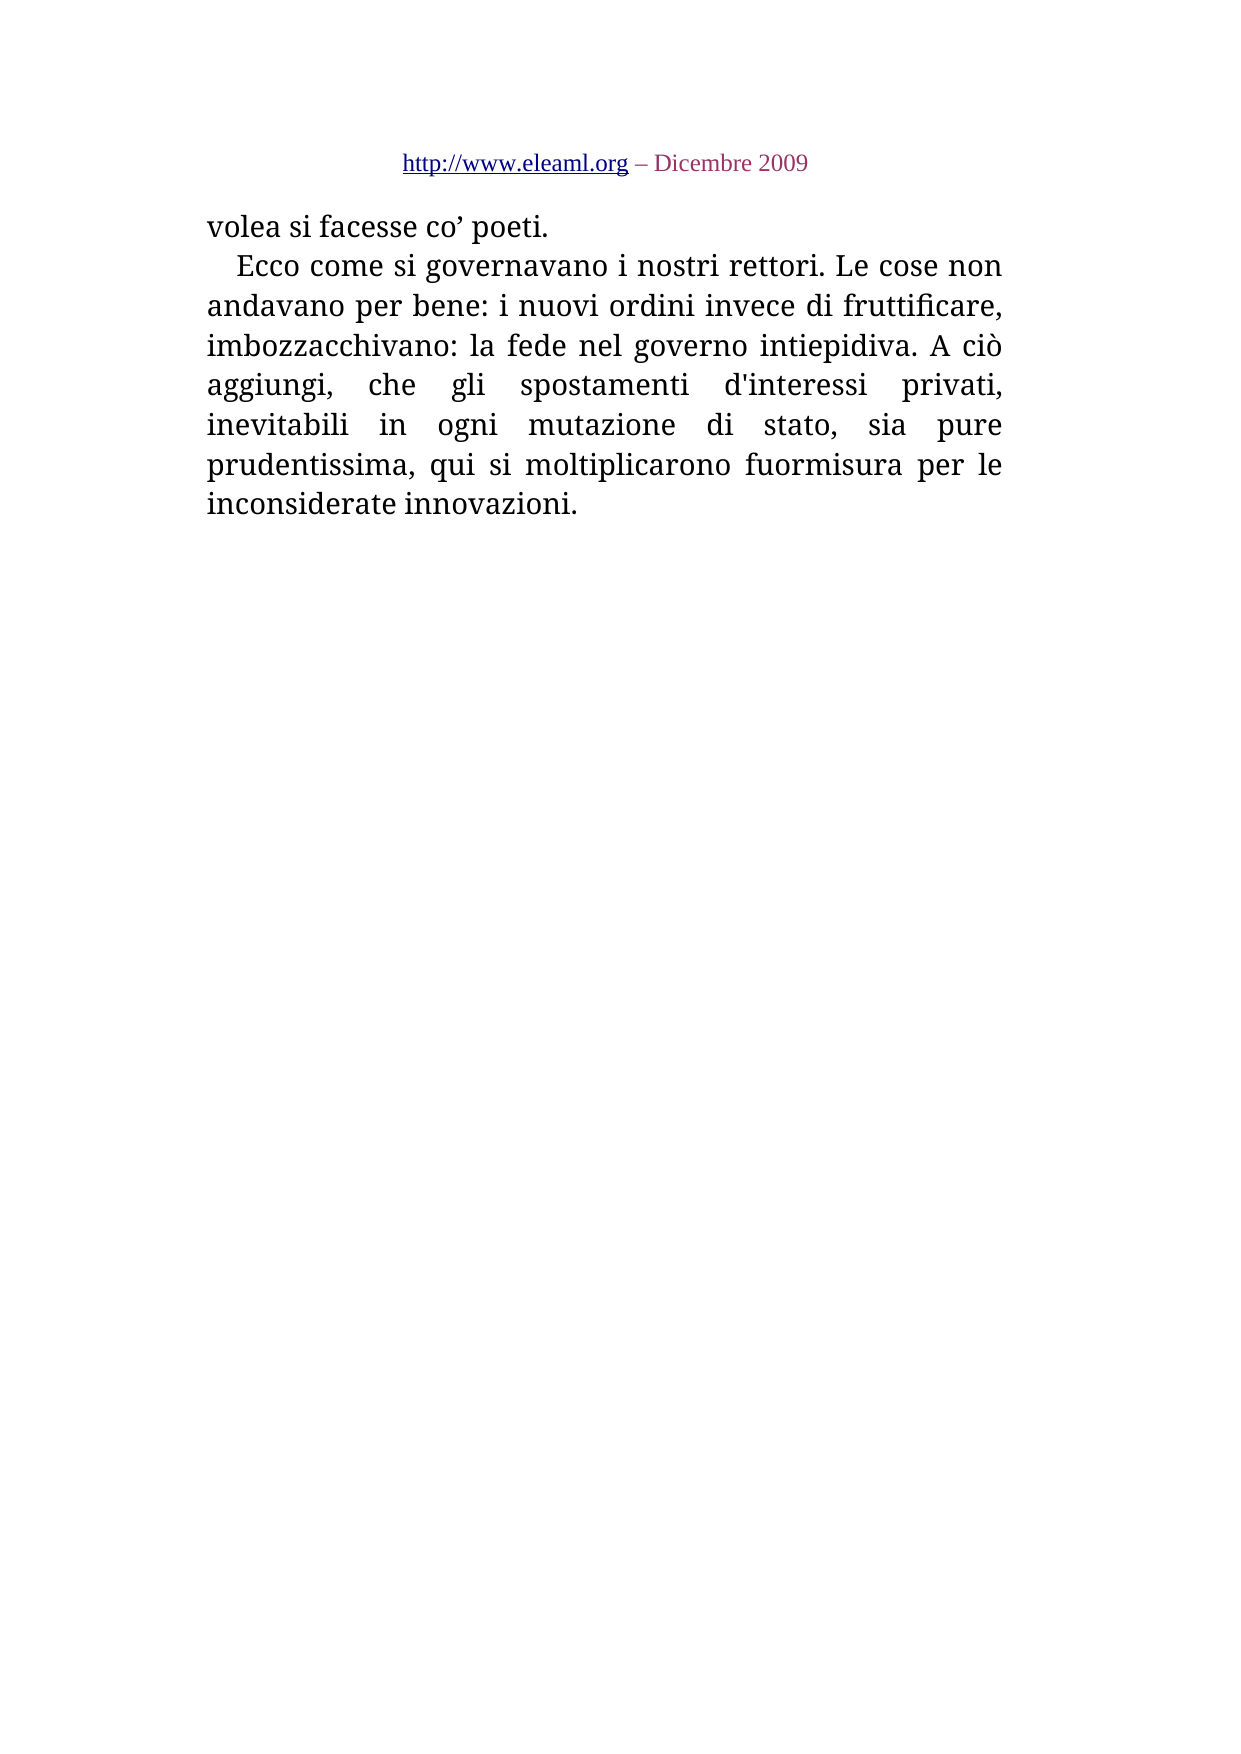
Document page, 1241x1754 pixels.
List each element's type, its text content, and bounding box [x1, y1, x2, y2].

text Ecco come si governavano i nostri rettori. Le cose non andavano per bene: i nuovi ordini invece di fruttificare, imbozzacchivano: la fede nel governo intiepidiva. A ciò aggiungi, che gli spostamenti d'interessi privati, inevitabili in ogni mutazione di stato, sia pure prudentissima, qui si moltiplicarono fuormisura per le inconsiderate innovazioni. [207, 246, 1004, 523]
text volea si facesse co’ poeti. [207, 206, 1004, 246]
